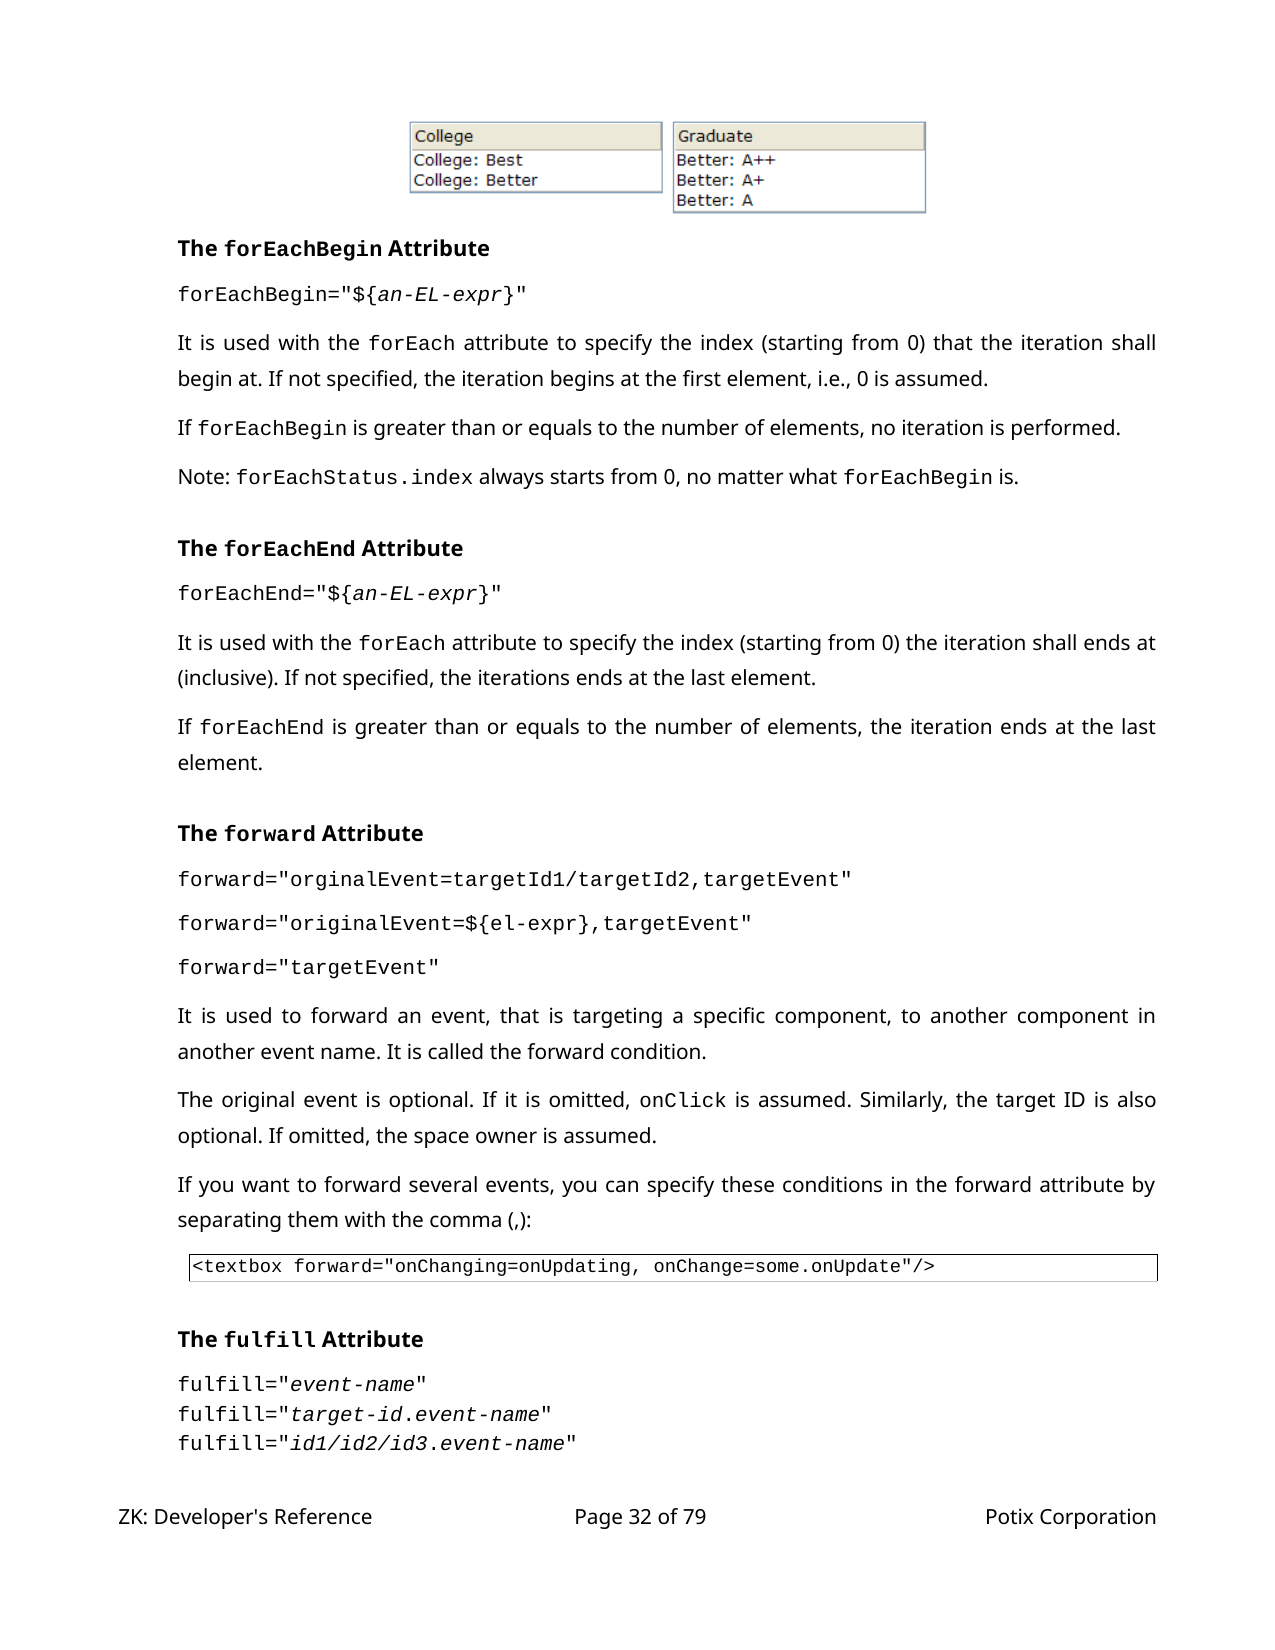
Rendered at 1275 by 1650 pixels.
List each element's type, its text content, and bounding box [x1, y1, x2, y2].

picture [407, 118, 930, 216]
subtitle The forEachBegin Attribute [177, 216, 1157, 263]
text forEachBegin="${an-EL-expr}" [177, 284, 1157, 308]
text forEachEnd="${an-EL-expr}" [177, 583, 1157, 607]
text If forEachEnd is greater than or equals to the number of elements, the iteration ends at the last element. [177, 712, 1157, 776]
text fulfill="event-name" fulfill="target-id.event-name" fulfill="id1/id2/id3.event-name" [177, 1374, 1157, 1457]
text The original event is optional. If it is omitted, onClick is assumed. Similarly, the target ID is also optional. If omitted, the space owner is assumed. [177, 1086, 1157, 1149]
text forward="orginalEvent=targetId1/targetId2,targetEvent" [177, 869, 1157, 893]
subtitle The fulfill Attribute [177, 1324, 1157, 1354]
text If forEachBegin is greater than or equals to the number of elements, no iteration is performed. [177, 413, 1157, 441]
text It is used to forward an event, that is targeting a specific component, to another component in another event name. It is called the forward condition. [177, 1002, 1157, 1065]
text Note: forEachStatus.index always starts from 0, no matter what forEachBegin is. [177, 462, 1157, 490]
text If you want to forward several events, you can specify these conditions in the forward attribute by separating them with the comma (,): [177, 1170, 1157, 1233]
text forward="targetEvent" [177, 957, 1157, 981]
subtitle The forEachEnd Attribute [177, 533, 1157, 563]
text forward="originalEvent=${el-expr},targetEvent" [177, 913, 1157, 937]
text <textbox forward="onChanging=onUpdating, onChange=some.onUpdate"/> [190, 1255, 1157, 1281]
text It is used with the forEach attribute to specify the index (starting from 0) the iteration shall ends at (inclusive). If not specified, the iterations ends at the last element. [177, 628, 1157, 691]
subtitle The forward Attribute [177, 818, 1157, 848]
text It is used with the forEach attribute to specify the index (starting from 0) that the iteration shall begin at. If not specified, the iteration begins at the first element, i.e., 0 is assumed. [177, 328, 1157, 392]
